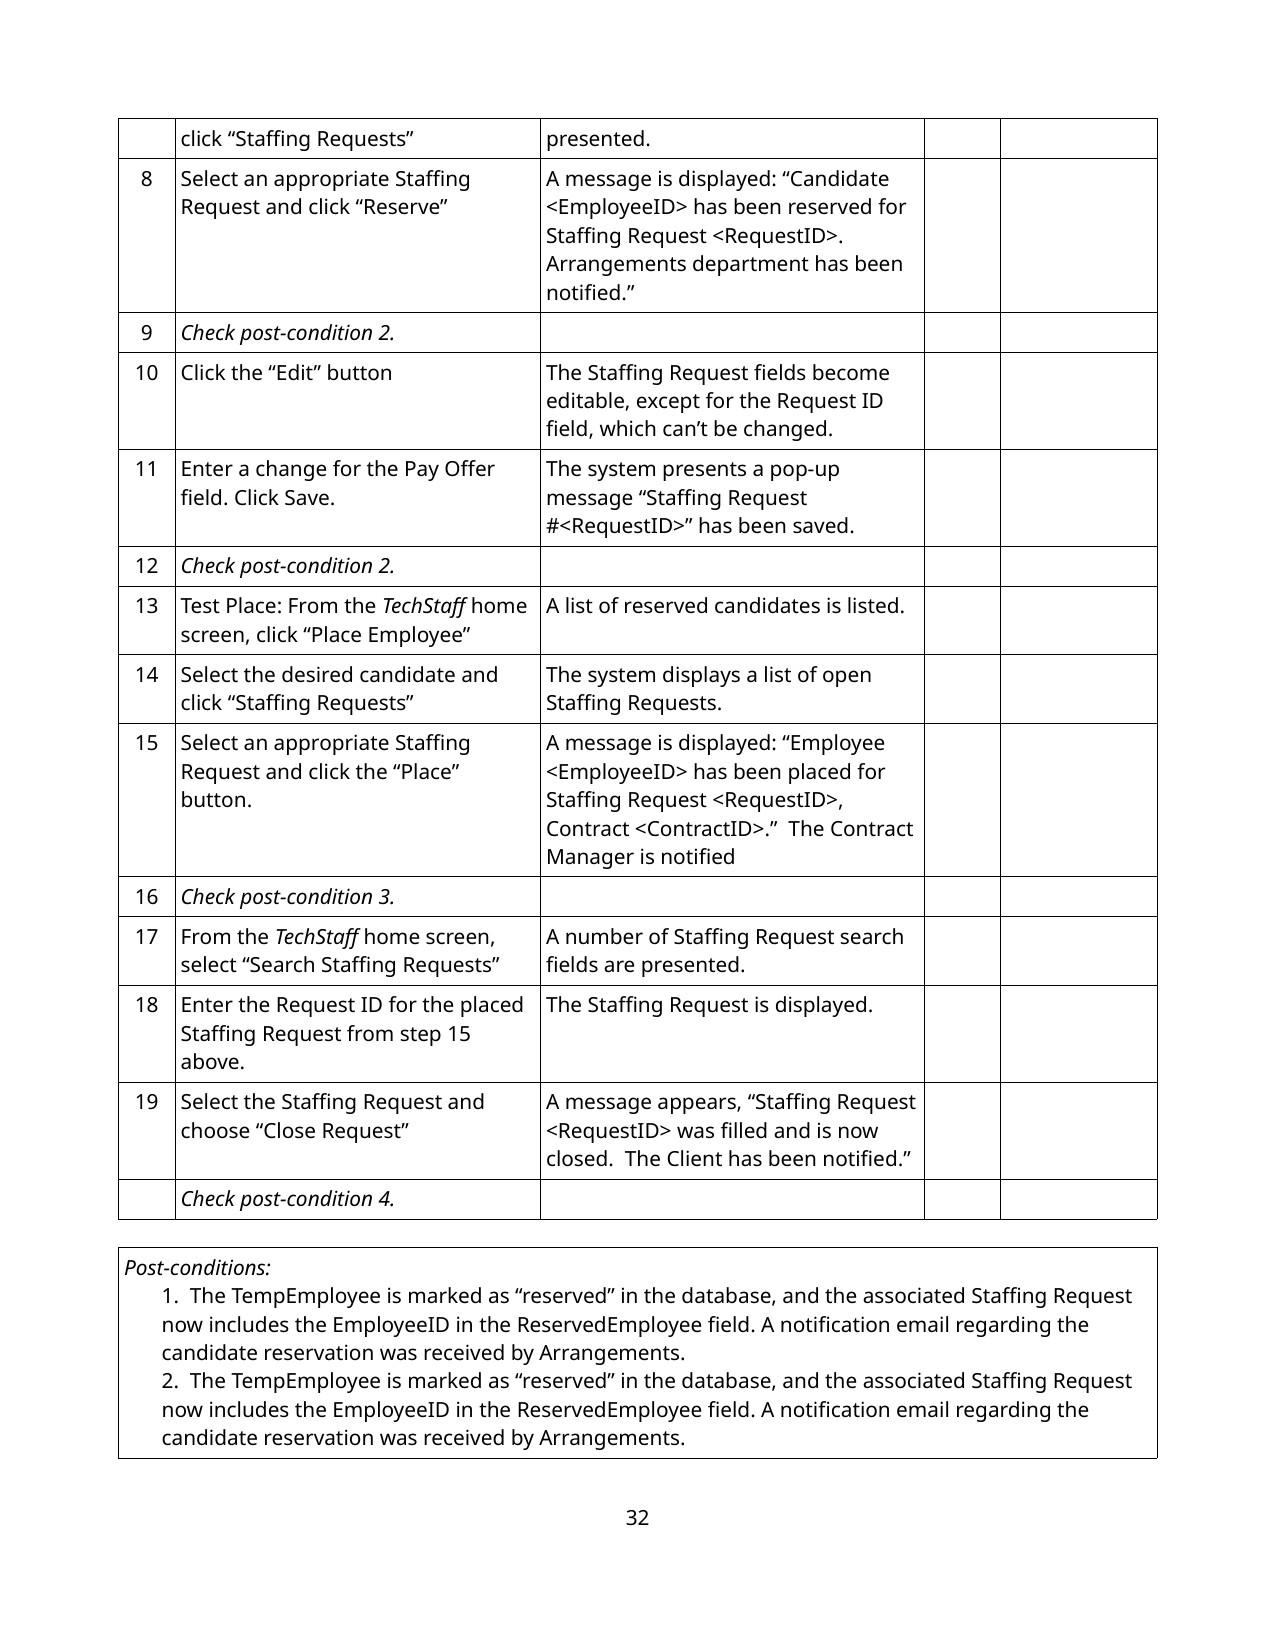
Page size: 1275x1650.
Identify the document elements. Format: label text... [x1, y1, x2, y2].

table_cell [925, 119, 1000, 158]
table_cell [925, 450, 1000, 546]
table_cell [925, 724, 1000, 876]
table_cell [1001, 450, 1157, 546]
table_cell A number of Staffing Request search fields are presented. [541, 917, 924, 985]
table_cell [925, 1180, 1000, 1218]
table_cell 16 [119, 877, 175, 916]
table_cell 10 [119, 353, 175, 449]
table_cell [541, 1180, 924, 1218]
table_cell [925, 353, 1000, 449]
table_cell A list of reserved candidates is listed. [541, 587, 924, 654]
table_cell Select an appropriate Staffing Request and click “Reserve” [176, 159, 540, 312]
table_cell [1001, 587, 1157, 654]
table_cell A message is displayed: “Employee <EmployeeID> has been placed for Staffing Request <RequestID>, Contract <ContractID>.” The Contract Manager is notified [541, 724, 924, 876]
table_cell [1001, 917, 1157, 985]
table_cell [1001, 313, 1157, 352]
table_cell [1001, 986, 1157, 1082]
table_cell Select the Staffing Request and choose “Close Request” [176, 1083, 540, 1178]
table_cell [925, 877, 1000, 916]
table_cell 14 [119, 655, 175, 722]
table_cell [1001, 119, 1157, 158]
table_cell 19 [119, 1083, 175, 1178]
table_cell Test Place: From the TechStaff home screen, click “Place Employee” [176, 587, 540, 654]
table_cell 15 [119, 724, 175, 876]
table_cell Check post-condition 3. [176, 877, 540, 916]
table_cell Enter the Request ID for the placed Staffing Request from step 15 above. [176, 986, 540, 1082]
table_cell Check post-condition 4. [176, 1180, 540, 1218]
table_cell [1001, 724, 1157, 876]
table_cell Select the desired candidate and click “Staffing Requests” [176, 655, 540, 722]
table_cell [1001, 547, 1157, 586]
table_cell [119, 119, 175, 158]
table_cell [1001, 159, 1157, 312]
table_cell [925, 313, 1000, 352]
table_cell 11 [119, 450, 175, 546]
table_cell [925, 917, 1000, 985]
table_cell [541, 313, 924, 352]
table_cell [1001, 877, 1157, 916]
table_cell 12 [119, 547, 175, 586]
table_cell 9 [119, 313, 175, 352]
table_cell [925, 1083, 1000, 1178]
table_cell [925, 159, 1000, 312]
table_cell 13 [119, 587, 175, 654]
table_cell Check post-condition 2. [176, 313, 540, 352]
table_cell Select an appropriate Staffing Request and click the “Place” button. [176, 724, 540, 876]
table_cell 8 [119, 159, 175, 312]
table_cell click “Staffing Requests” [176, 119, 540, 158]
table_cell 17 [119, 917, 175, 985]
table_cell [1001, 1083, 1157, 1178]
table_cell The Staffing Request fields become editable, except for the Request ID field, which can’t be changed. [541, 353, 924, 449]
table_cell presented. [541, 119, 924, 158]
table_cell [1001, 655, 1157, 722]
table_cell Click the “Edit” button [176, 353, 540, 449]
table_cell A message appears, “Staffing Request <RequestID> was filled and is now closed. The Client has been notified.” [541, 1083, 924, 1178]
table_cell [925, 655, 1000, 722]
table_cell [925, 986, 1000, 1082]
table_cell Enter a change for the Pay Offer field. Click Save. [176, 450, 540, 546]
table_cell [1001, 1180, 1157, 1218]
table_cell The Staffing Request is displayed. [541, 986, 924, 1082]
table_cell A message is displayed: “Candidate <EmployeeID> has been reserved for Staffing Request <RequestID>. Arrangements department has been notified.” [541, 159, 924, 312]
table_cell The system displays a list of open Staffing Requests. [541, 655, 924, 722]
table_cell [925, 587, 1000, 654]
table_cell 18 [119, 986, 175, 1082]
table_cell From the TechStaff home screen, select “Search Staffing Requests” [176, 917, 540, 985]
table_header Post-conditions: 1. The TempEmployee is marked as “reserved” in the database, and the associated Staffing Request now includes the EmployeeID in the ReservedEmployee field. A notification email regarding the candidate reservation was received by Arrangements. 2. The TempEmployee is marked as “reserved” in the database, and the associated Staffing Request now includes the EmployeeID in the ReservedEmployee field. A notification email regarding the candidate reservation was received by Arrangements. [119, 1248, 1157, 1458]
table_cell [925, 547, 1000, 586]
table_cell [1001, 353, 1157, 449]
table_cell Check post-condition 2. [176, 547, 540, 586]
table_cell [119, 1180, 175, 1218]
table_cell The system presents a pop-up message “Staffing Request #<RequestID>” has been saved. [541, 450, 924, 546]
table_cell [541, 877, 924, 916]
table_cell [541, 547, 924, 586]
